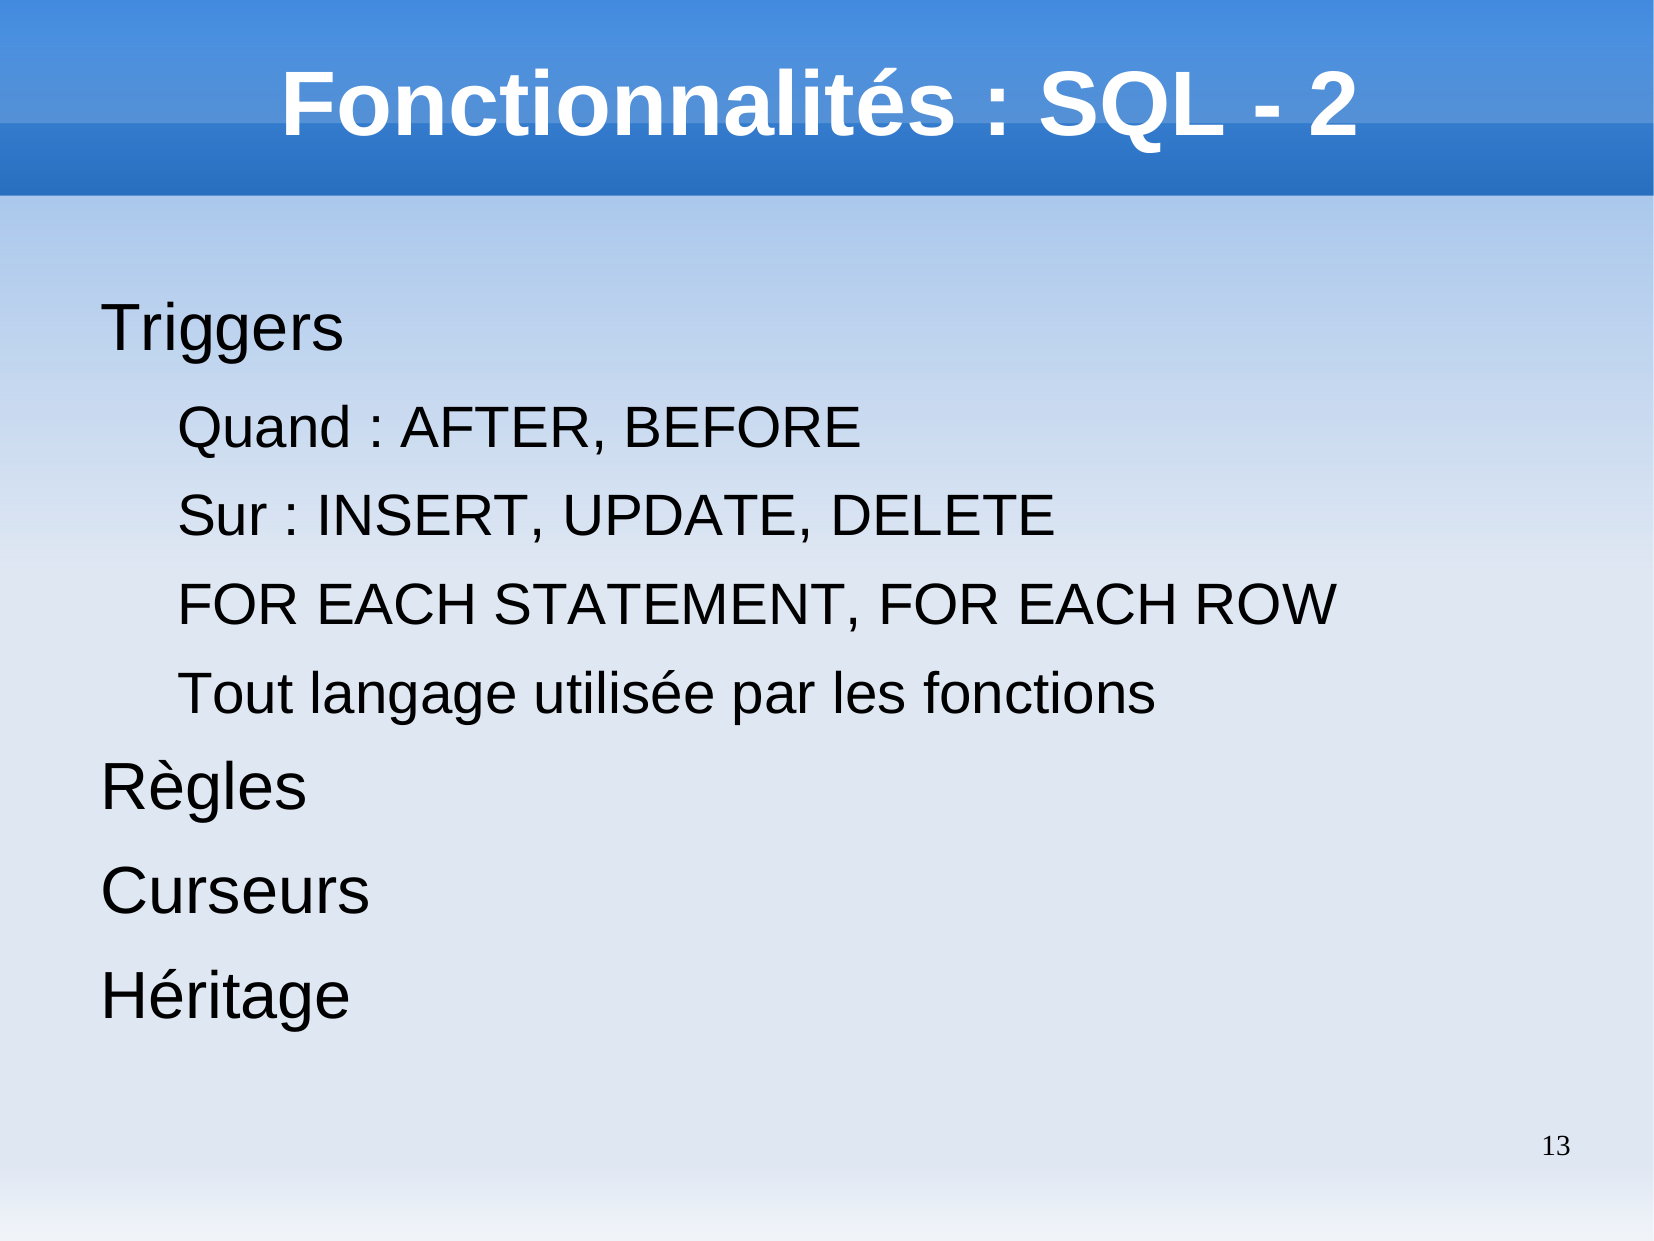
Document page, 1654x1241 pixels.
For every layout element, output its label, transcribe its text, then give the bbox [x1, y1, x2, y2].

list Triggers Quand : AFTER, BEFORE Sur : INSERT, UPDATE, DELETE FOR EACH STATEMENT, FOR EACH ROW Tout langage utilisée par les fonctions Règles Curseurs Héritage [82, 290, 1571, 1096]
picture [0, 0, 1654, 1241]
title Fonctionnalités : SQL - 2 [76, 7, 1565, 200]
